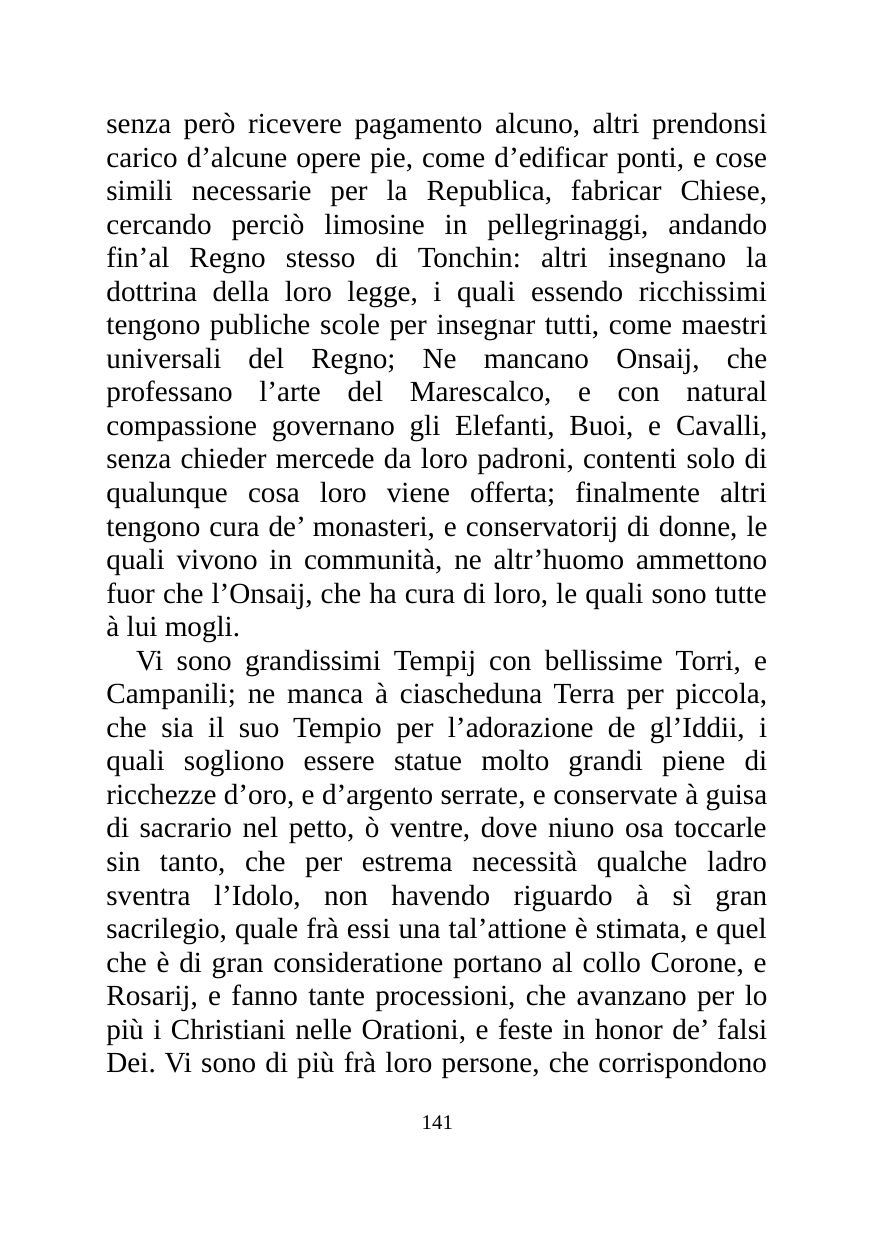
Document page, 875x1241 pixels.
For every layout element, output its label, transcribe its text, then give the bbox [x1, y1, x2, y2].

text Vi sono grandissimi Tempij con bellissime Torri, e Campanili; ne manca à ciascheduna Terra per piccola, che sia il suo Tempio per l’adorazione de gl’Iddii, i quali sogliono essere statue molto grandi piene di ricchezze d’oro, e d’argento serrate, e conservate à guisa di sacrario nel petto, ò ventre, dove niuno osa toccarle sin tanto, che per estrema necessità qualche ladro sventra l’Idolo, non havendo riguardo à sì gran sacrilegio, quale frà essi una tal’attione è stimata, e quel che è di gran consideratione portano al collo Corone, e Rosarij, e fanno tante processioni, che avanzano per lo più i Christiani nelle Orationi, e feste in honor de’ falsi Dei. Vi sono di più frà loro persone, che corrispondono [106, 643, 768, 1079]
text senza però ricevere pagamento alcuno, altri prendonsi carico d’alcune opere pie, come d’edificar ponti, e cose simili necessarie per la Republica, fabricar Chiese, cercando perciò limosine in pellegrinaggi, andando fin’al Regno stesso di Tonchin: altri insegnano la dottrina della loro legge, i quali essendo ricchissimi tengono publiche scole per insegnar tutti, come maestri universali del Regno; Ne mancano Onsaij, che professano l’arte del Marescalco, e con natural compassione governano gli Elefanti, Buoi, e Cavalli, senza chieder mercede da loro padroni, contenti solo di qualunque cosa loro viene offerta; finalmente altri tengono cura de’ monasteri, e conservatorij di donne, le quali vivono in communità, ne altr’huomo ammettono fuor che l’Onsaij, che ha cura di loro, le quali sono tutte à lui mogli. [106, 106, 768, 643]
